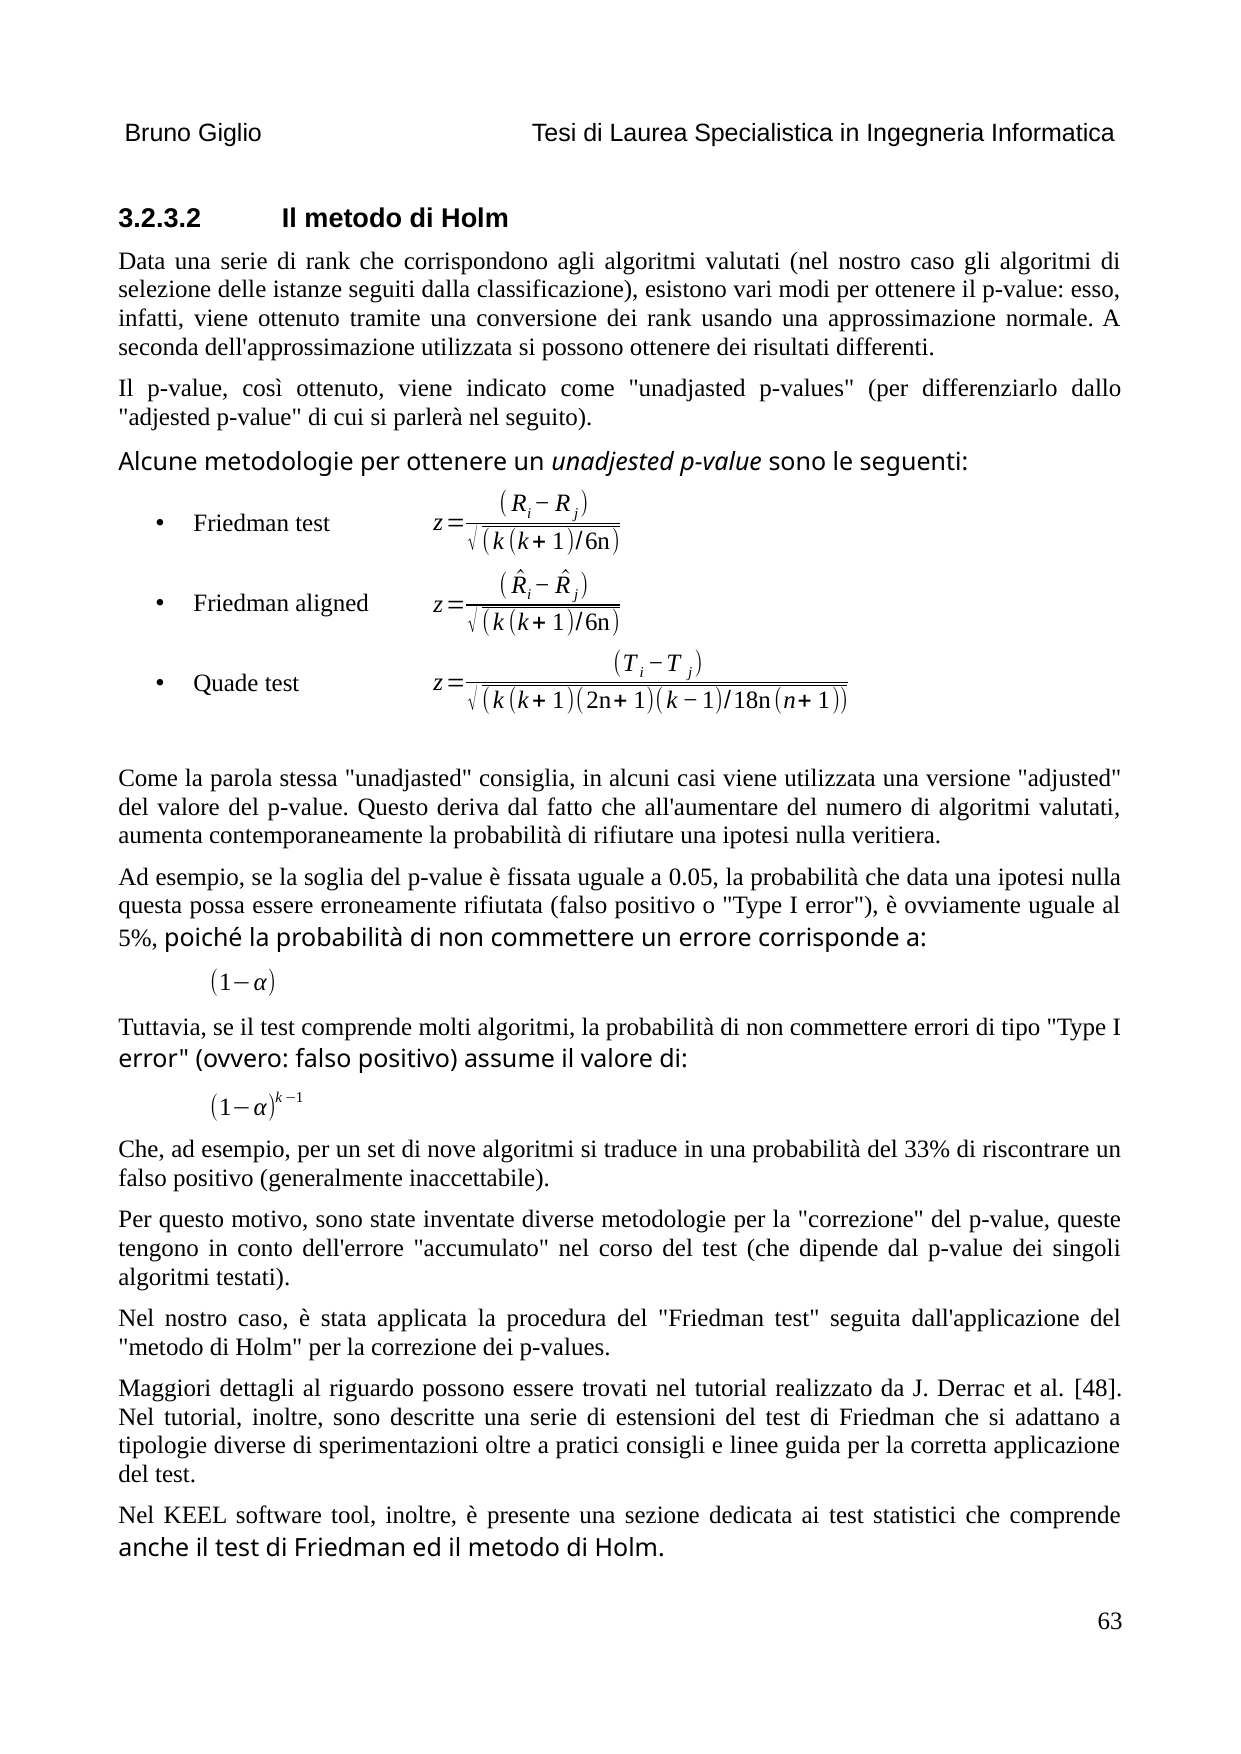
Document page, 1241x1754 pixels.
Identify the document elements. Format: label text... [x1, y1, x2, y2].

text Come la parola stessa "unadjasted" consiglia, in alcuni casi viene utilizzata una versione "adjusted" del valore del p-value. Questo deriva dal fatto che all'aumentare del numero di algoritmi valutati, aumenta contemporaneamente la probabilità di rifiutare una ipotesi nulla veritiera. [118, 763, 1122, 849]
text Maggiori dettagli al riguardo possono essere trovati nel tutorial realizzato da J. Derrac et al. [48]. Nel tutorial, inoltre, sono descritte una serie di estensioni del test di Friedman che si adattano a tipologie diverse di sperimentazioni oltre a pratici consigli e linee guida per la corretta applicazione del test. [118, 1373, 1122, 1488]
text Nel KEEL software tool, inoltre, è presente una sezione dedicata ai test statistici che comprende anche il test di Friedman ed il metodo di Holm. [118, 1500, 1122, 1563]
text Che, ad esempio, per un set di nove algoritmi si traduce in una probabilità del 33% di riscontrare un falso positivo (generalmente inaccettabile). [118, 1134, 1122, 1192]
text Per questo motivo, sono state inventate diverse metodologie per la "correzione" del p-value, queste tengono in conto dell'errore "accumulato" nel corso del test (che dipende dal p-value dei singoli algoritmi testati). [118, 1204, 1122, 1290]
text Tuttavia, se il test comprende molti algoritmi, la probabilità di non commettere errori di tipo "Type I error" (ovvero: falso positivo) assume il valore di: [118, 1012, 1122, 1075]
text Ad esempio, se la soglia del p-value è fissata uguale a 0.05, la probabilità che data una ipotesi nulla questa possa essere erroneamente rifiutata (falso positivo o "Type I error"), è ovviamente uguale al 5%, poiché la probabilità di non commettere un errore corrisponde a: [118, 862, 1122, 953]
text Il p-value, così ottenuto, viene indicato come "unadjasted p-values" (per differenziarlo dallo "adjested p-value" di cui si parlerà nel seguito). [118, 373, 1122, 431]
subtitle Il metodo di Holm [118, 202, 1122, 233]
text Alcune metodologie per ottenere un unadjested p-value sono le seguenti: [118, 443, 1122, 477]
text Nel nostro caso, è stata applicata la procedura del "Friedman test" seguita dall'applicazione del "metodo di Holm" per la correzione dei p-values. [118, 1303, 1122, 1360]
list Friedman test [156, 490, 1122, 556]
list Friedman aligned [156, 568, 1122, 637]
text Data una serie di rank che corrispondono agli algoritmi valutati (nel nostro caso gli algoritmi di selezione delle istanze seguiti dalla classificazione), esistono vari modi per ottenere il p-value: esso, infatti, viene ottenuto tramite una conversione dei rank usando una approssimazione normale. A seconda dell'approssimazione utilizzata si possono ottenere dei risultati differenti. [118, 246, 1122, 361]
list Quade test [156, 649, 1122, 715]
